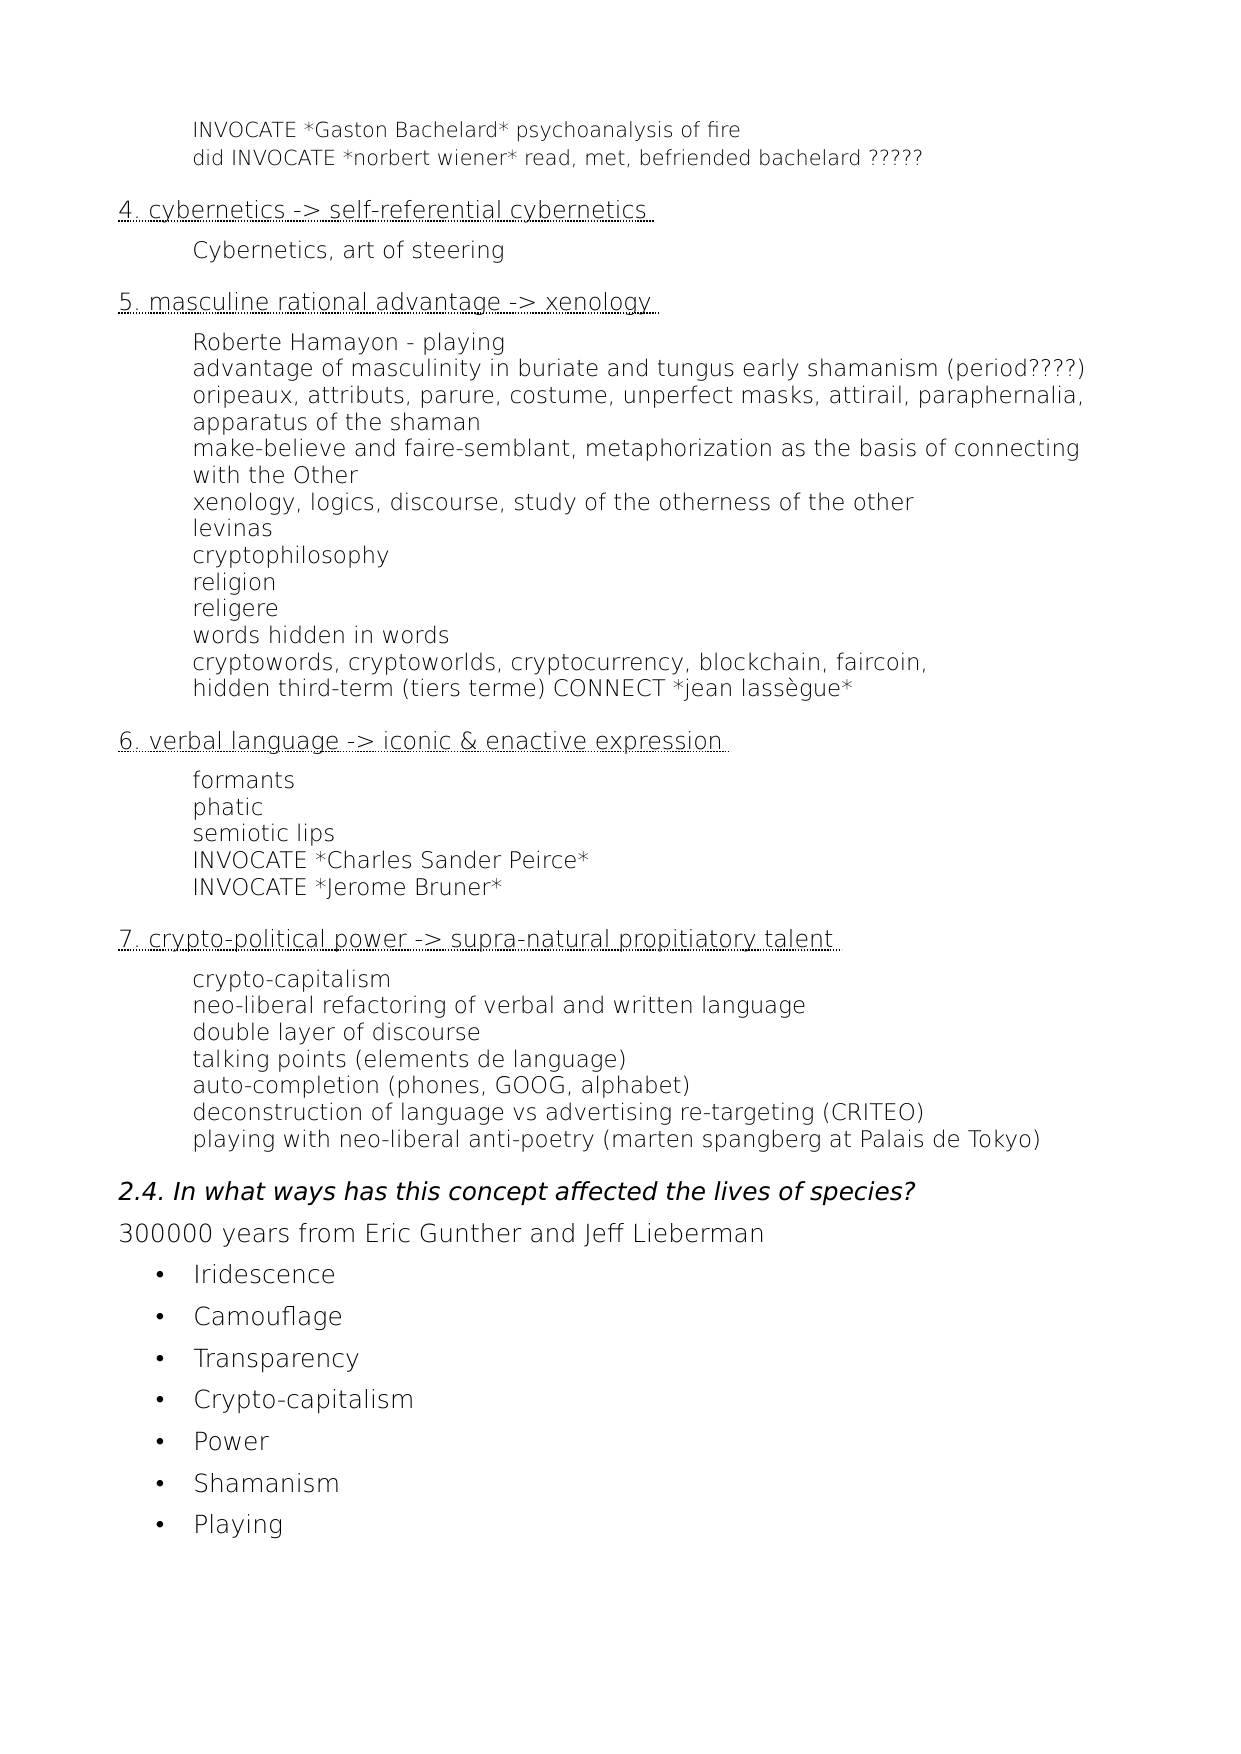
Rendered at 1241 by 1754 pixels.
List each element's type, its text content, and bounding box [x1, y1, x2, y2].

text advantage of masculinity in buriate and tungus early shamanism (period????) [192, 355, 1122, 382]
text xenology, logics, discourse, study of the otherness of the other [192, 489, 1122, 515]
subtitle 6. verbal language -> iconic & enactive expression [118, 727, 1122, 755]
text deconstruction of language vs advertising re-targeting (CRITEO) [192, 1099, 1122, 1126]
text phatic [192, 794, 1122, 821]
text Cybernetics, art of steering [192, 237, 1122, 263]
text religere [192, 595, 1122, 622]
text neo-liberal refactoring of verbal and written language [192, 992, 1122, 1019]
text auto-completion (phones, GOOG, alphabet) [192, 1072, 1122, 1099]
subtitle 2.4. In what ways has this concept affected the lives of species? [28, 1177, 1122, 1206]
text semiotic lips [192, 821, 1122, 847]
list Power [156, 1427, 1122, 1456]
list Transparency [156, 1344, 1122, 1373]
subtitle 4. cybernetics -> self-referential cybernetics [118, 197, 1122, 224]
text formants [192, 767, 1122, 794]
list Playing [156, 1510, 1122, 1539]
text make-believe and faire-semblant, metaphorization as the basis of connecting with the Other [192, 435, 1122, 489]
list Iridescence [156, 1260, 1122, 1289]
text playing with neo-liberal anti-poetry (marten spangberg at Palais de Tokyo) [192, 1126, 1122, 1152]
text INVOCATE *Jerome Bruner* [192, 874, 1122, 901]
list Camouflage [156, 1302, 1122, 1331]
text Roberte Hamayon - playing [192, 329, 1122, 355]
list Shamanism [156, 1469, 1122, 1498]
text cryptowords, cryptoworlds, cryptocurrency, blockchain, faircoin, [192, 649, 1122, 675]
text did INVOCATE *norbert wiener* read, met, befriended bachelard ????? [192, 142, 1122, 172]
list Crypto-capitalism [156, 1385, 1122, 1414]
text words hidden in words [192, 622, 1122, 649]
text crypto-capitalism [192, 966, 1122, 992]
text levinas [192, 515, 1122, 542]
subtitle 7. crypto-political power -> supra-natural propitiatory talent [118, 926, 1122, 953]
text cryptophilosophy [192, 542, 1122, 569]
text religion [192, 569, 1122, 595]
text oripeaux, attributs, parure, costume, unperfect masks, attirail, paraphernalia, apparatus of the shaman [192, 382, 1122, 435]
text talking points (elements de language) [192, 1046, 1122, 1072]
text INVOCATE *Gaston Bachelard* psychoanalysis of fire [192, 118, 1122, 142]
subtitle 5. masculine rational advantage -> xenology [118, 288, 1122, 316]
text double layer of discourse [192, 1019, 1122, 1046]
text 300000 years from Eric Gunther and Jeff Lieberman [28, 1219, 1122, 1248]
text INVOCATE *Charles Sander Peirce* [192, 847, 1122, 874]
text hidden third-term (tiers terme) CONNECT *jean lassègue* [192, 675, 1122, 702]
